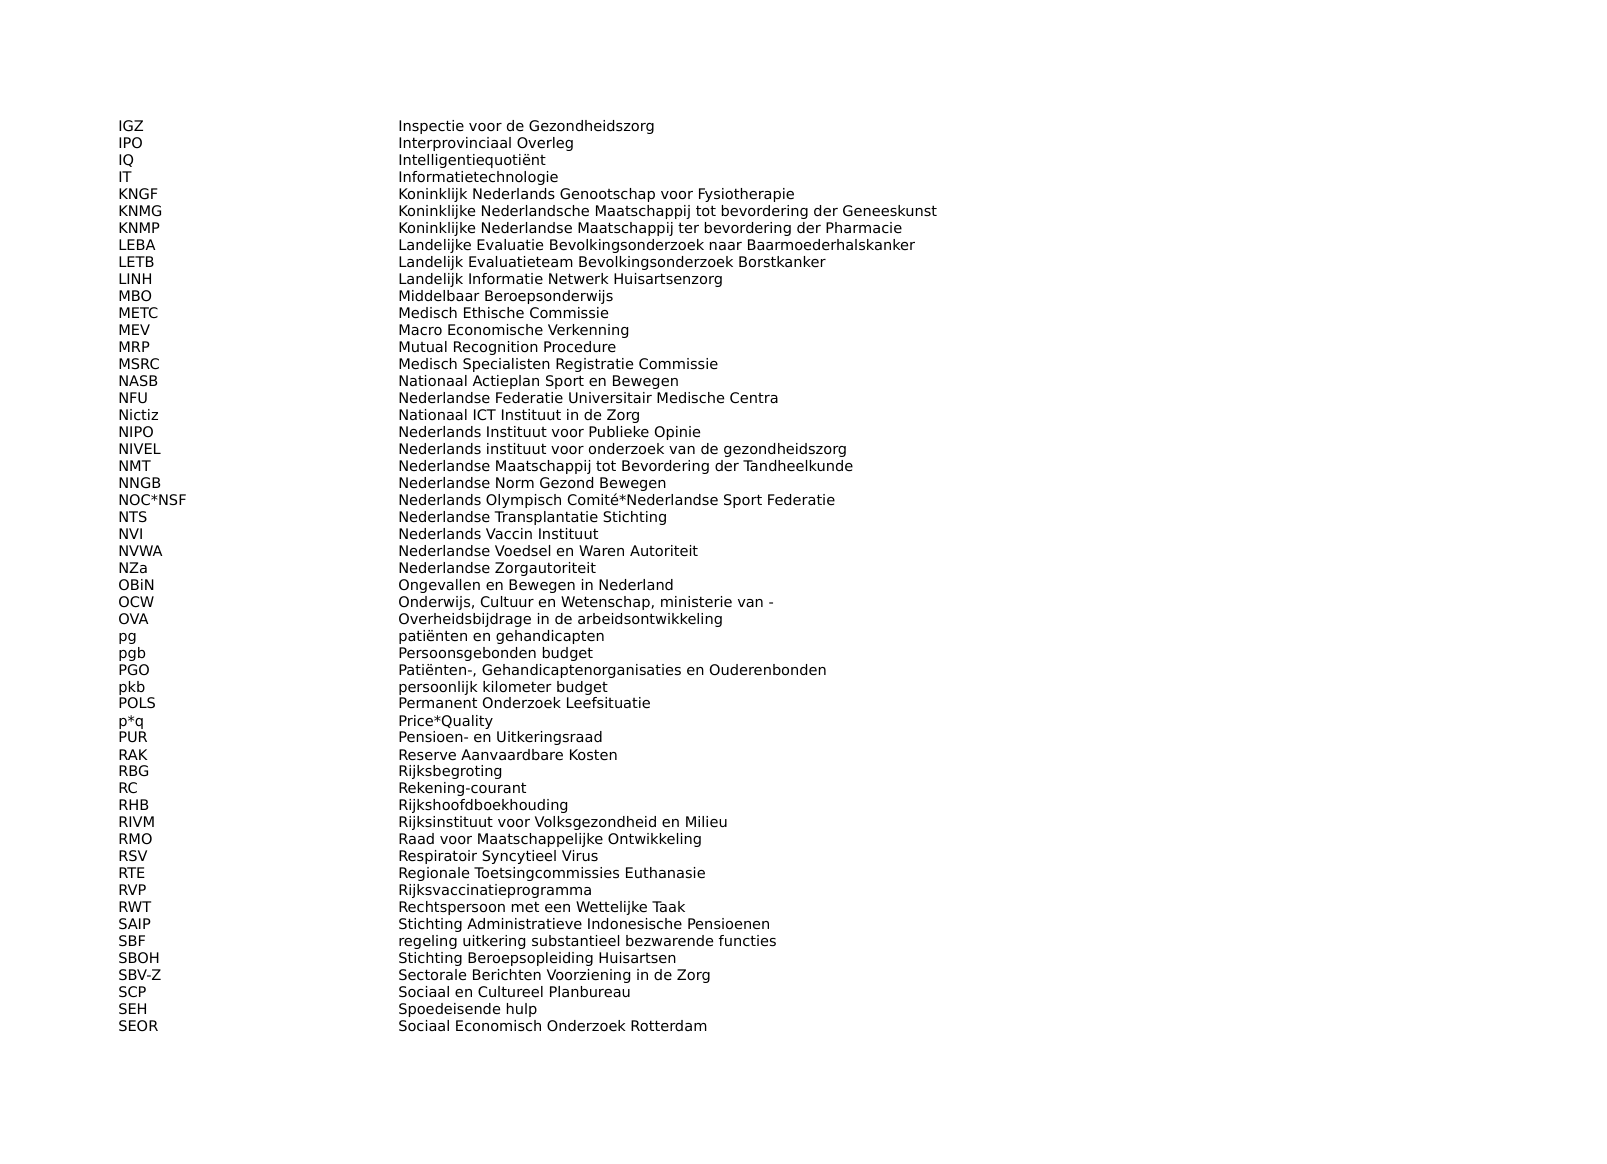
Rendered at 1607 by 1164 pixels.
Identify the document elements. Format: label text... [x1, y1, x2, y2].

table_cell SAIP [118, 916, 392, 933]
table_cell SBF [118, 933, 392, 950]
table_cell LINH [118, 271, 392, 288]
table_cell Rijkshoofdboekhouding [392, 797, 1488, 814]
table_cell RVP [118, 882, 392, 899]
table_cell Nederlandse Transplantatie Stichting [392, 509, 1488, 526]
table_cell pg [118, 628, 392, 644]
table_cell pkb [118, 679, 392, 695]
table_cell RTE [118, 865, 392, 882]
table_cell Onderwijs, Cultuur en Wetenschap, ministerie van - [392, 594, 1488, 611]
table_cell Rijksbegroting [392, 763, 1488, 780]
table_cell RHB [118, 797, 392, 814]
table_cell RBG [118, 763, 392, 780]
table_cell Nictiz [118, 407, 392, 424]
table_cell Koninklijke Nederlandse Maatschappij ter bevordering der Pharmacie [392, 220, 1488, 237]
table_cell NVI [118, 526, 392, 543]
table_cell RIVM [118, 814, 392, 831]
table_cell regeling uitkering substantieel bezwarende functies [392, 933, 1488, 950]
table_cell Sociaal en Cultureel Planbureau [392, 984, 1488, 1001]
table_cell Rekening-courant [392, 780, 1488, 797]
table_cell RSV [118, 848, 392, 865]
table_cell Overheidsbijdrage in de arbeidsontwikkeling [392, 611, 1488, 627]
table_cell Intelligentiequotiënt [392, 152, 1488, 169]
table_cell Sectorale Berichten Voorziening in de Zorg [392, 967, 1488, 984]
table_cell Nederlandse Maatschappij tot Bevordering der Tandheelkunde [392, 458, 1488, 475]
table_cell Reserve Aanvaardbare Kosten [392, 746, 1488, 763]
table_cell NASB [118, 373, 392, 390]
table_cell MSRC [118, 356, 392, 373]
table_cell PUR [118, 729, 392, 746]
table_cell OBiN [118, 577, 392, 593]
table_cell Rechtspersoon met een Wettelijke Taak [392, 899, 1488, 916]
table_cell Interprovinciaal Overleg [392, 135, 1488, 152]
table_cell Nederlandse Norm Gezond Bewegen [392, 475, 1488, 492]
table_cell POLS [118, 695, 392, 712]
table_cell Nationaal Actieplan Sport en Bewegen [392, 373, 1488, 390]
table_cell pgb [118, 645, 392, 661]
table_cell Medisch Specialisten Registratie Commissie [392, 356, 1488, 373]
table_cell NMT [118, 458, 392, 475]
table_cell Regionale Toetsingcommissies Euthanasie [392, 865, 1488, 882]
table_cell Pensioen- en Uitkeringsraad [392, 729, 1488, 746]
table_cell RWT [118, 899, 392, 916]
table_cell SEH [118, 1001, 392, 1018]
table_cell KNMG [118, 203, 392, 220]
table_cell Middelbaar Beroepsonderwijs [392, 288, 1488, 305]
table_cell KNGF [118, 186, 392, 203]
table_cell NIVEL [118, 441, 392, 458]
table_cell OCW [118, 594, 392, 611]
table_cell Patiënten-, Gehandicaptenorganisaties en Ouderenbonden [392, 661, 1488, 678]
table_cell LETB [118, 254, 392, 271]
table_cell patiënten en gehandicapten [392, 628, 1488, 644]
table_cell Medisch Ethische Commissie [392, 305, 1488, 322]
table_cell METC [118, 305, 392, 322]
table_cell RC [118, 780, 392, 797]
table_cell p*q [118, 713, 392, 729]
table_cell SCP [118, 984, 392, 1001]
table_cell Persoonsgebonden budget [392, 645, 1488, 661]
table_cell IT [118, 169, 392, 186]
table_cell IPO [118, 135, 392, 152]
table_cell Koninklijk Nederlands Genootschap voor Fysiotherapie [392, 186, 1488, 203]
table_cell NNGB [118, 475, 392, 492]
table_cell Informatietechnologie [392, 169, 1488, 186]
table_cell MBO [118, 288, 392, 305]
table_cell Landelijk Evaluatieteam Bevolkingsonderzoek Borstkanker [392, 254, 1488, 271]
table_cell Nederlandse Federatie Universitair Medische Centra [392, 390, 1488, 407]
table_cell Landelijke Evaluatie Bevolkingsonderzoek naar Baarmoederhalskanker [392, 237, 1488, 254]
table_cell PGO [118, 661, 392, 678]
table_cell NOC*NSF [118, 492, 392, 509]
table_cell NZa [118, 560, 392, 577]
table_cell Nationaal ICT Instituut in de Zorg [392, 407, 1488, 424]
table_cell SBOH [118, 950, 392, 967]
table_cell Nederlands instituut voor onderzoek van de gezondheidszorg [392, 441, 1488, 458]
table_cell MEV [118, 322, 392, 339]
table_cell Nederlandse Zorgautoriteit [392, 560, 1488, 577]
table_cell Stichting Administratieve Indonesische Pensioenen [392, 916, 1488, 933]
table_cell Respiratoir Syncytieel Virus [392, 848, 1488, 865]
table_cell SBV-Z [118, 967, 392, 984]
table_cell Rijksinstituut voor Volksgezondheid en Milieu [392, 814, 1488, 831]
table_cell LEBA [118, 237, 392, 254]
table_cell Mutual Recognition Procedure [392, 339, 1488, 356]
table_cell SEOR [118, 1018, 392, 1035]
table_cell Inspectie voor de Gezondheidszorg [392, 118, 1488, 135]
table_cell IQ [118, 152, 392, 169]
table_cell Macro Economische Verkenning [392, 322, 1488, 339]
table_cell Nederlands Vaccin Instituut [392, 526, 1488, 543]
table_cell Ongevallen en Bewegen in Nederland [392, 577, 1488, 593]
table_cell NIPO [118, 424, 392, 441]
table_cell Koninklijke Nederlandsche Maatschappij tot bevordering der Geneeskunst [392, 203, 1488, 220]
table_cell Permanent Onderzoek Leefsituatie [392, 695, 1488, 712]
table_cell Price*Quality [392, 713, 1488, 729]
table_cell Landelijk Informatie Netwerk Huisartsenzorg [392, 271, 1488, 288]
table_cell persoonlijk kilometer budget [392, 679, 1488, 695]
table_cell IGZ [118, 118, 392, 135]
table_cell NTS [118, 509, 392, 526]
table_cell Stichting Beroepsopleiding Huisartsen [392, 950, 1488, 967]
table_cell NFU [118, 390, 392, 407]
table_cell MRP [118, 339, 392, 356]
table_cell KNMP [118, 220, 392, 237]
table_cell Raad voor Maatschappelijke Ontwikkeling [392, 831, 1488, 848]
table_cell Nederlands Instituut voor Publieke Opinie [392, 424, 1488, 441]
table_cell Spoedeisende hulp [392, 1001, 1488, 1018]
table_cell Nederlandse Voedsel en Waren Autoriteit [392, 543, 1488, 559]
table_cell Nederlands Olympisch Comité*Nederlandse Sport Federatie [392, 492, 1488, 509]
table_cell NVWA [118, 543, 392, 559]
table_cell RMO [118, 831, 392, 848]
table_cell Sociaal Economisch Onderzoek Rotterdam [392, 1018, 1488, 1035]
table_cell OVA [118, 611, 392, 627]
table_cell RAK [118, 746, 392, 763]
table_cell Rijksvaccinatieprogramma [392, 882, 1488, 899]
